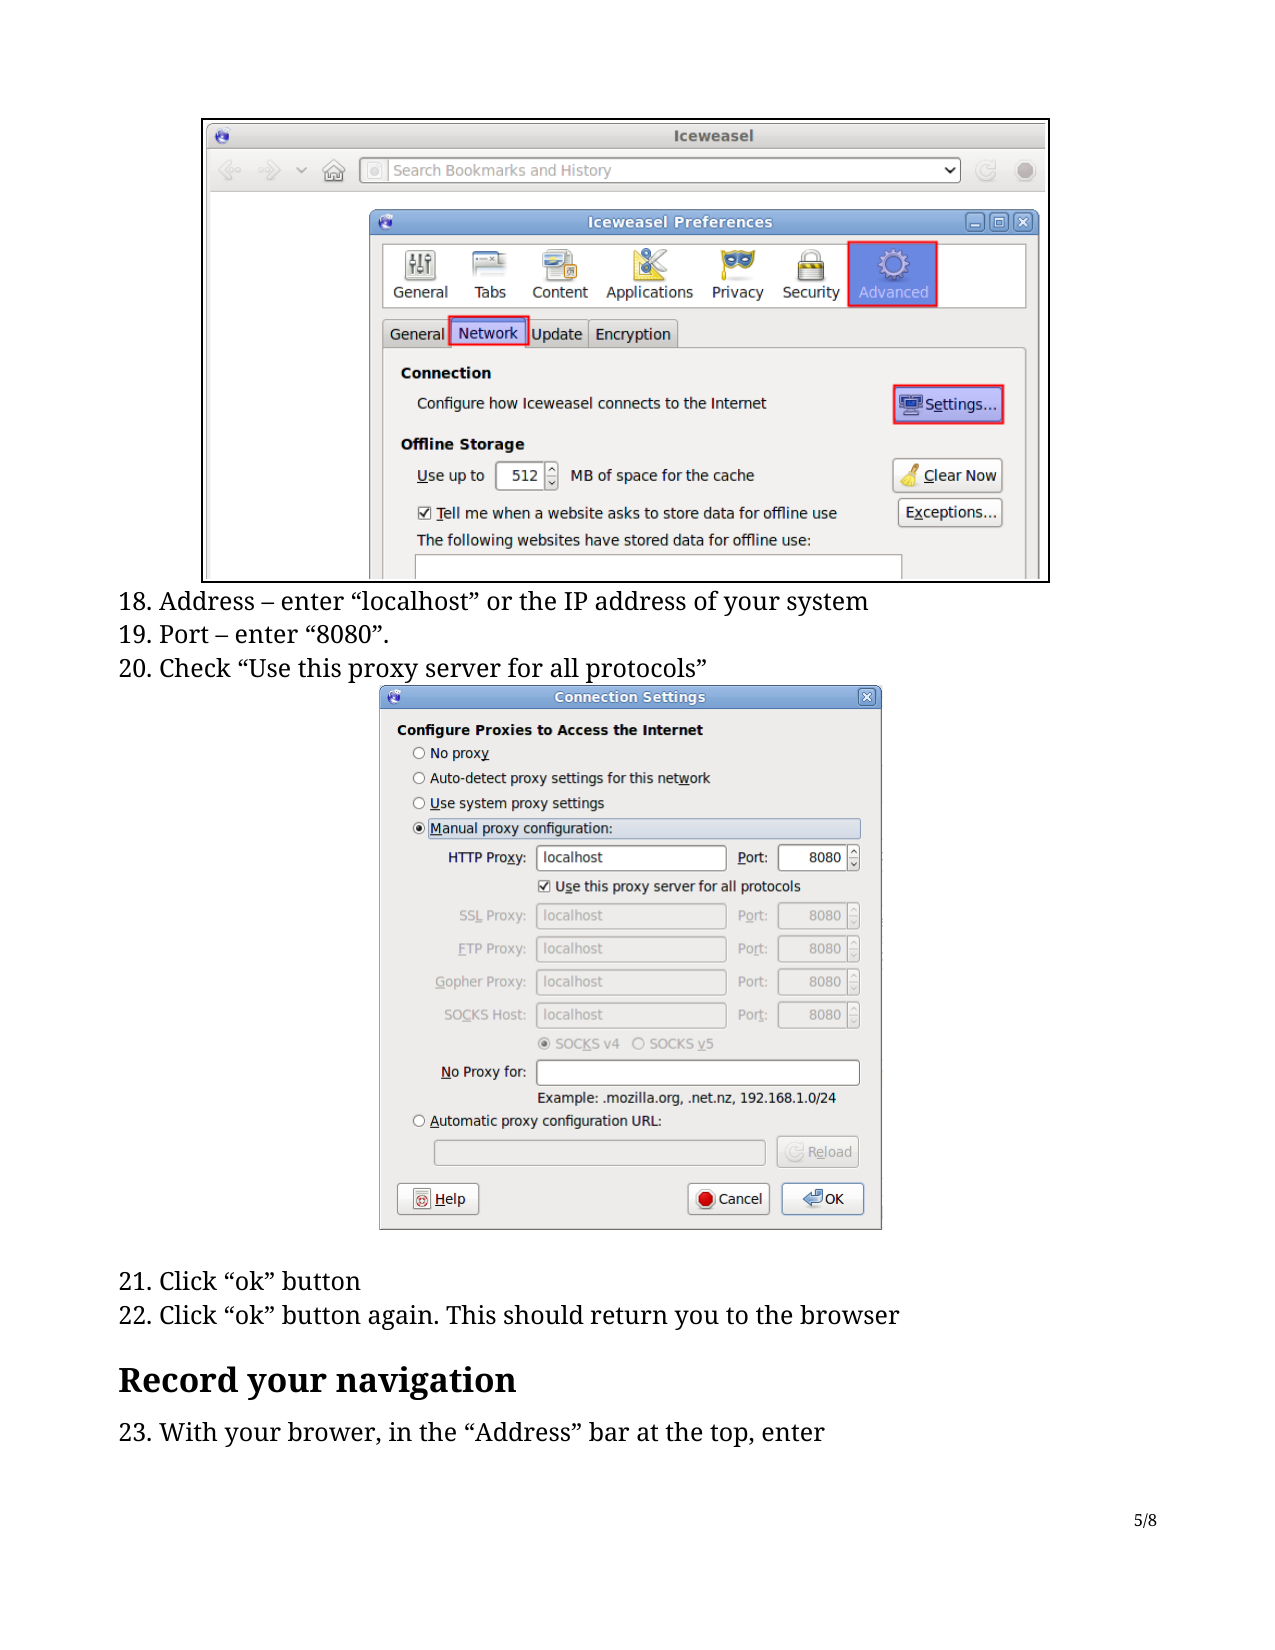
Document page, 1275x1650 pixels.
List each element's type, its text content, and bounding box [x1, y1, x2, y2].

list Address – enter “localhost” or the IP address of your system [118, 579, 1157, 617]
picture [206, 123, 1046, 579]
list Port – enter “8080”. [118, 617, 1157, 651]
list Check “Use this proxy server for all protocols” [118, 651, 1157, 685]
list Click “ok” button [118, 1264, 1157, 1298]
picture [379, 685, 883, 1230]
subtitle Record your navigation [118, 1357, 1157, 1402]
list Click “ok” button again. This should return you to the browser [118, 1298, 1157, 1332]
list [203, 120, 1048, 581]
list With your brower, in the “Address” bar at the top, enter [118, 1415, 1157, 1449]
